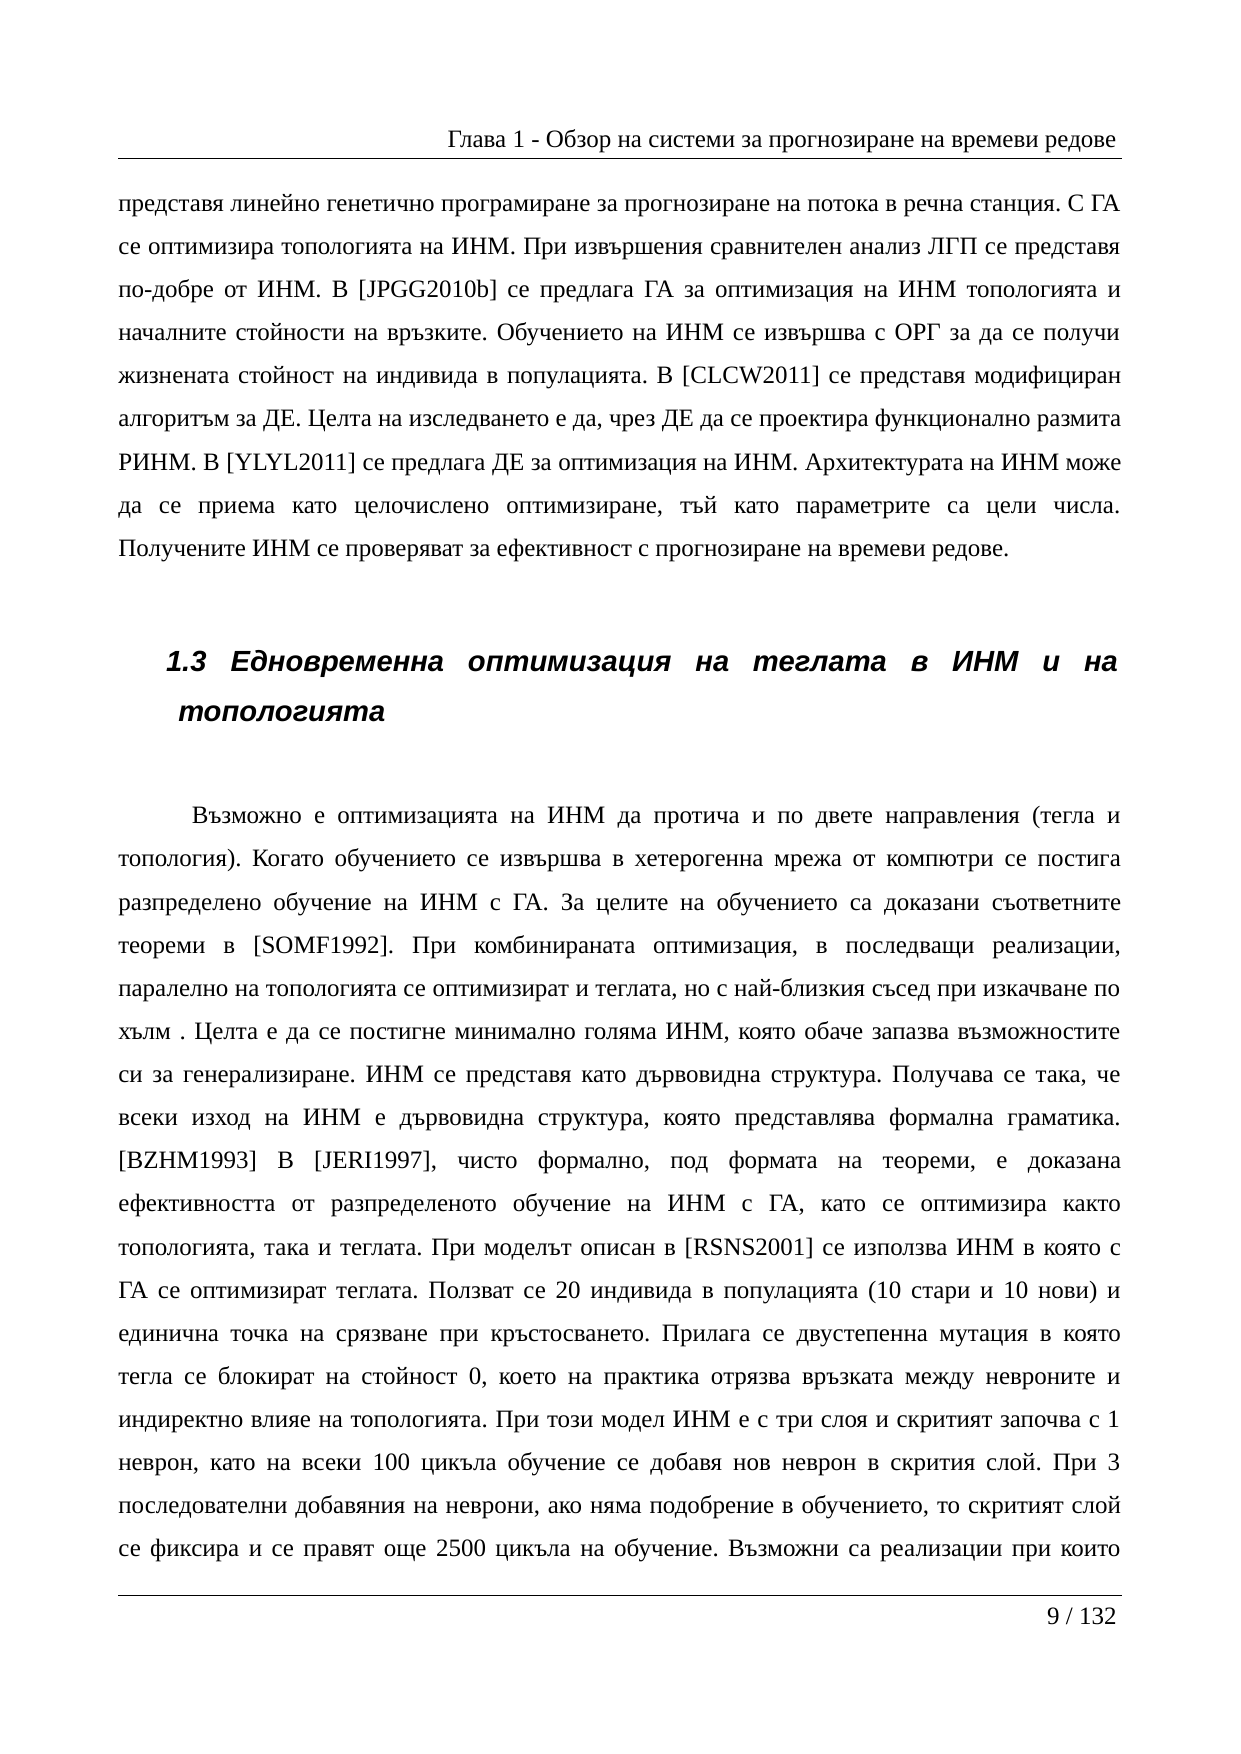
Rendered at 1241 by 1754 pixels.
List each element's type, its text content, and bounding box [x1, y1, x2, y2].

text Възможно е оптимизацията на ИНМ да протича и по двете направления (тегла и топология). Когато обучението се извършва в хетерогенна мрежа от компютри се постига разпределено обучение на ИНМ с ГА. За целите на обучението са доказани съответните теореми в [SOMF1992]. При комбинираната оптимизация, в последващи реализации, паралелно на топологията се оптимизират и теглата, но с най-близкия съсед при изкачване по хълм . Целта е да се постигне минимално голяма ИНМ, която обаче запазва възможностите си за генерализиране. ИНМ се представя като дървовидна структура. Получава се така, че всеки изход на ИНМ е дървовидна структура, която представлява формална граматика.[BZHM1993] В [JERI1997], чисто формално, под формата на теореми, е доказана ефективността от разпределеното обучение на ИНМ с ГА, като се оптимизира както топологията, така и теглата. При моделът описан в [RSNS2001] се използва ИНМ в която с ГА се оптимизират теглата. Ползват се 20 индивида в популацията (10 стари и 10 нови) и единична точка на срязване при кръстосването. Прилага се двустепенна мутация в която тегла се блокират на стойност 0, което на практика отрязва връзката между невроните и индиректно влияе на топологията. При този модел ИНМ е с три слоя и скритият започва с 1 неврон, като на всеки 100 цикъла обучение се добавя нов неврон в скрития слой. При 3 последователни добавяния на неврони, ако няма подобрение в обучението, то скритият слой се фиксира и се правят още 2500 цикъла на обучение. Възможни са реализации при които [118, 800, 1122, 1562]
subtitle 1.3 Едновременна оптимизация на теглата в ИНМ и на топологията [118, 644, 1122, 728]
text представя линейно генетично програмиране за прогнозиране на потока в речна станция. С ГА се оптимизира топологията на ИНМ. При извършения сравнителен анализ ЛГП се представя по-добре от ИНМ. В [JPGG2010b] се предлага ГА за оптимизация на ИНМ топологията и началните стойности на връзките. Обучението на ИНМ се извършва с ОРГ за да се получи жизнената стойност на индивида в популацията. В [CLCW2011] се представя модифициран алгоритъм за ДЕ. Целта на изследването е да, чрез ДЕ да се проектира функционално размита РИНМ. В [YLYL2011] се предлага ДЕ за оптимизация на ИНМ. Архитектурата на ИНМ може да се приема като целочислено оптимизиране, тъй като параметрите са цели числа. Получените ИНМ се проверяват за ефективност с прогнозиране на времеви редове. [118, 188, 1122, 562]
